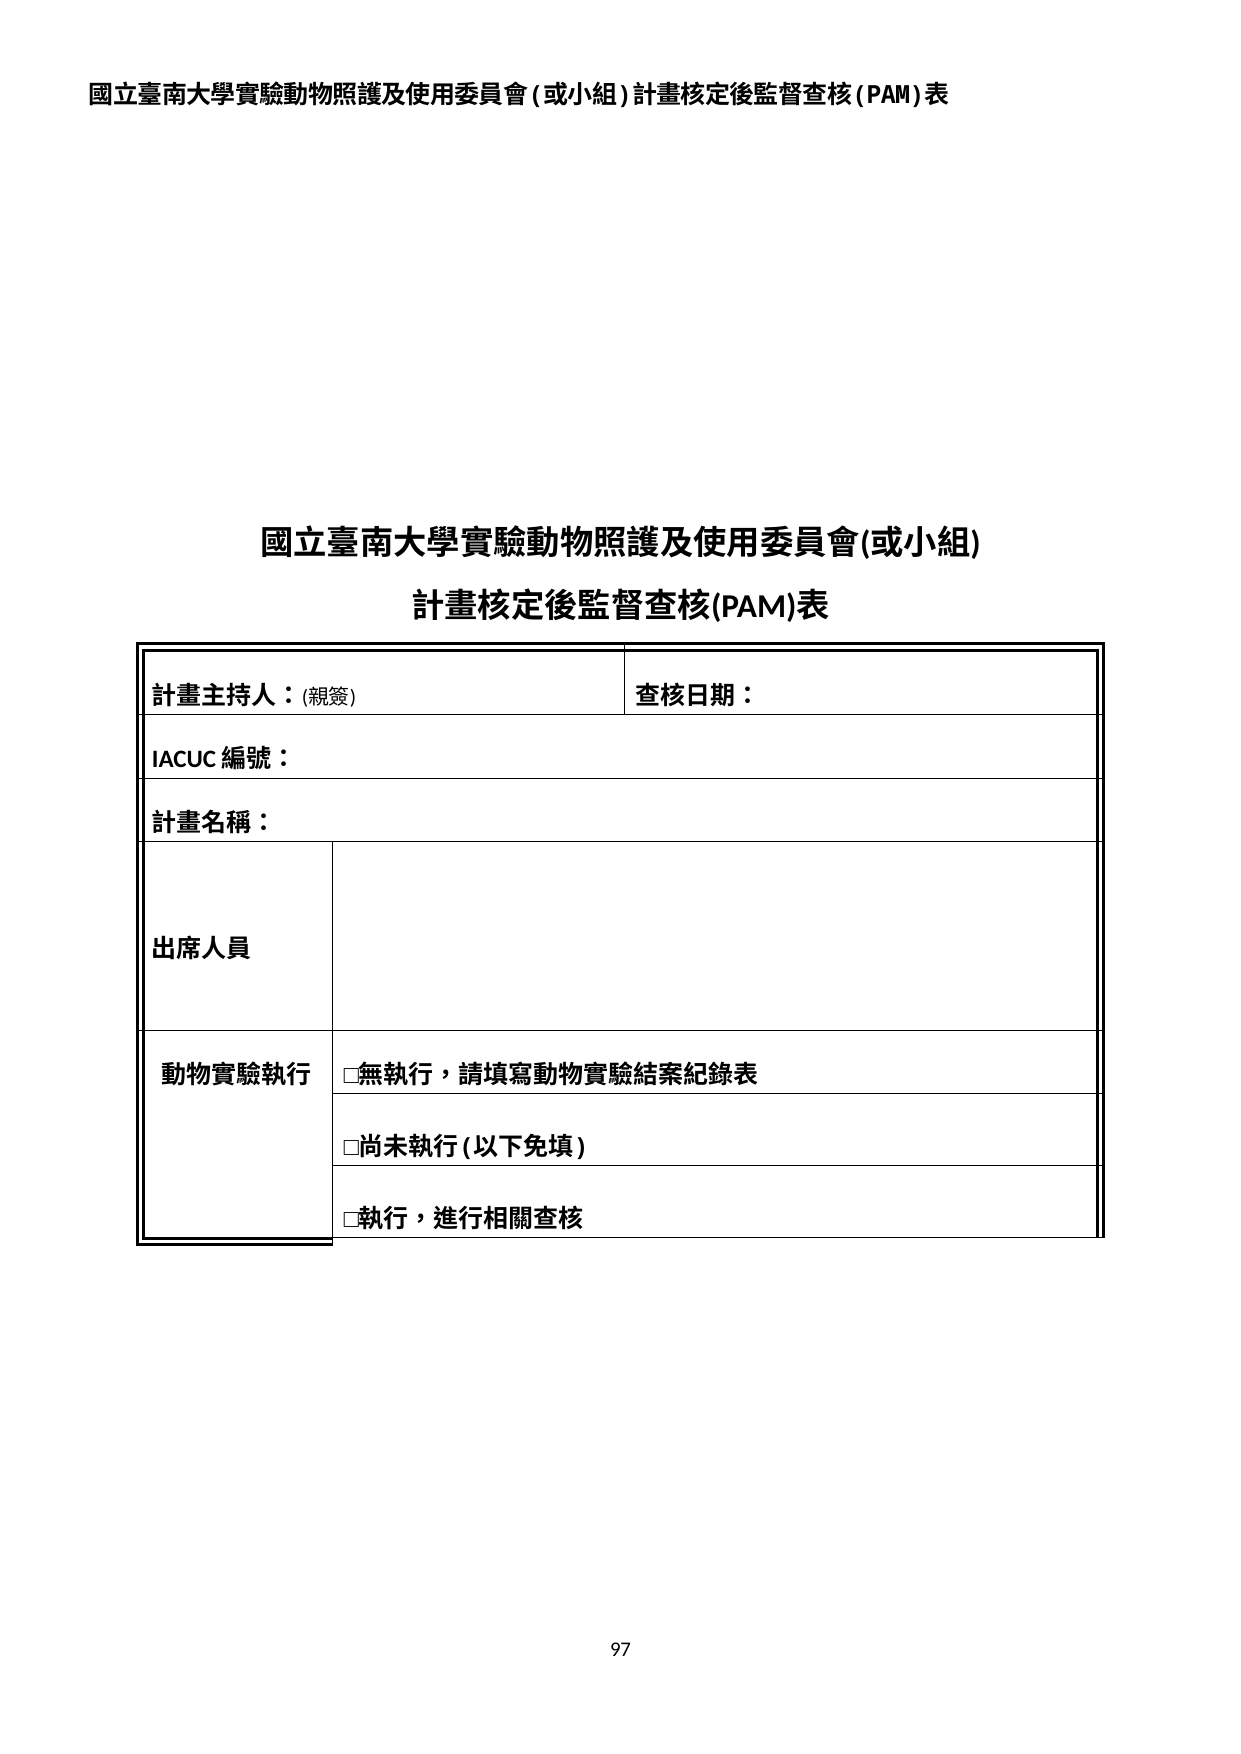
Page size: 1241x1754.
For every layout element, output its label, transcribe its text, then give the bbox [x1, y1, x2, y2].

table_cell □無執行，請填寫動物實驗結案紀錄表 [333, 1031, 1096, 1093]
table_header 查核日期： [625, 645, 1100, 714]
table_cell [333, 842, 1096, 1030]
table_cell □尚未執行(以下免填) [333, 1094, 1096, 1165]
table_cell 出席人員 [145, 842, 332, 1030]
table_cell □執行，進行相關查核 [333, 1166, 1096, 1237]
text 國立臺南大學實驗動物照護及使用委員會(或小組) [89, 498, 1152, 561]
table_cell IACUC編號： [145, 715, 1096, 778]
table_cell 計畫名稱： [145, 779, 1096, 841]
table_header 計畫主持人：(親簽) [140, 645, 624, 714]
table_cell 動物實驗執行 [145, 1031, 332, 1237]
text 計畫核定後監督查核(PAM)表 [89, 561, 1152, 623]
